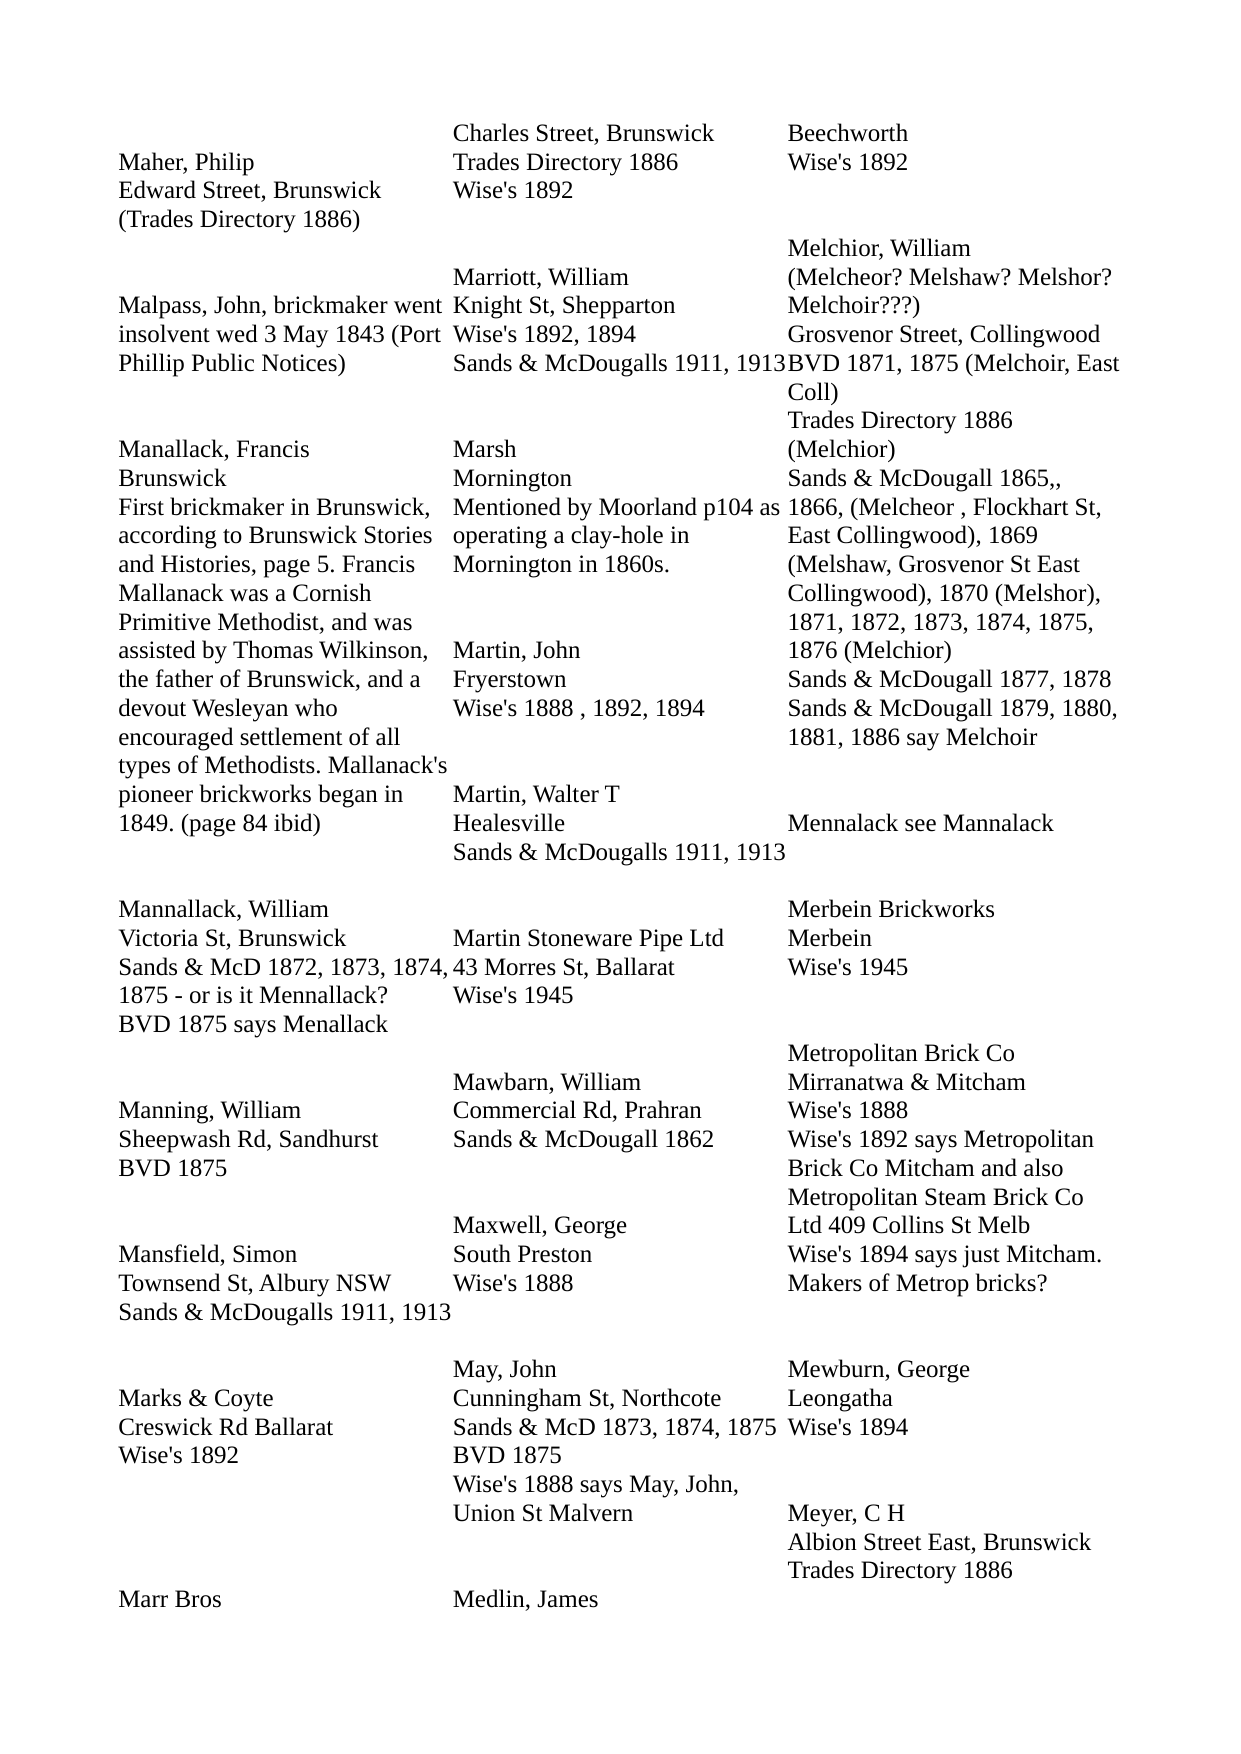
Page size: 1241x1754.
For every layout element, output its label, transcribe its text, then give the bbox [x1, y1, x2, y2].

text Sands & McDougall 1862 [453, 1124, 787, 1153]
text Mennalack see Mannalack [787, 808, 1122, 837]
text Manallack, Francis [118, 434, 453, 463]
text Wise's 1894 says just Mitcham. [787, 1239, 1122, 1268]
text Wise's 1888 , 1892, 1894 [453, 693, 787, 722]
text Mannallack, William [118, 894, 453, 923]
text Wise's 1888 says May, John, Union St Malvern [453, 1469, 787, 1527]
text Charles Street, Brunswick [453, 118, 787, 147]
text BVD 1875 [118, 1153, 453, 1182]
text South Preston [453, 1239, 787, 1268]
text Maher, Philip [118, 147, 453, 176]
text Cunningham St, Northcote [453, 1383, 787, 1412]
text Trades Directory 1886 [453, 147, 787, 176]
text Sands & McDougall 1877, 1878 [787, 664, 1122, 693]
text Wise's 1888 [453, 1268, 787, 1297]
text Mentioned by Moorland p104 as operating a clay-hole in Mornington in 1860s. [453, 492, 787, 578]
text Wise's 1892 says Metropolitan Brick Co Mitcham and also Metropolitan Steam Brick Co Ltd 409 Collins St Melb [787, 1124, 1122, 1239]
text Sands & McDougalls 1911, 1913 [118, 1297, 453, 1326]
text Martin, John [453, 636, 787, 664]
text Mornington [453, 463, 787, 492]
text Wise's 1892 [787, 147, 1122, 176]
text Makers of Metrop bricks? [787, 1268, 1122, 1297]
text BVD 1875 says Menallack [118, 1009, 453, 1038]
text Medlin, James [453, 1584, 787, 1613]
text Grosvenor Street, Collingwood [787, 319, 1122, 348]
text Malpass, John, brickmaker went insolvent wed 3 May 1843 (Port Phillip Public Notices) [118, 291, 453, 377]
text Healesville [453, 808, 787, 837]
text Sands & McDougalls 1911, 1913 [453, 348, 787, 377]
text Marsh [453, 434, 787, 463]
text Merbein Brickworks [787, 894, 1122, 923]
text Brunswick [118, 463, 453, 492]
text First brickmaker in Brunswick, according to Brunswick Stories and Histories, page 5. Francis Mallanack was a Cornish Primitive Methodist, and was assisted by Thomas Wilkinson, the father of Brunswick, and a devout Wesleyan who encouraged settlement of all types of Methodists. Mallanack's pioneer brickworks began in 1849. (page 84 ibid) [118, 492, 453, 837]
text Martin, Walter T [453, 779, 787, 808]
text Melchior, William [787, 233, 1122, 262]
text Wise's 1892 [453, 176, 787, 204]
text Sands & McDougalls 1911, 1913 [453, 837, 787, 866]
text Sands & McD 1872, 1873, 1874, 1875 - or is it Mennallack? [118, 952, 453, 1009]
text Fryerstown [453, 664, 787, 693]
text Trades Directory 1886 [787, 1556, 1122, 1584]
text Wise's 1892 [118, 1441, 453, 1469]
text Maxwell, George [453, 1211, 787, 1239]
text Sands & McD 1873, 1874, 1875 [453, 1412, 787, 1441]
text Manning, William [118, 1096, 453, 1124]
text 43 Morres St, Ballarat [453, 952, 787, 981]
text Merbein [787, 923, 1122, 952]
text Sheepwash Rd, Sandhurst [118, 1124, 453, 1153]
text Mansfield, Simon [118, 1239, 453, 1268]
text Edward Street, Brunswick (Trades Directory 1886) [118, 176, 453, 233]
text Marks & Coyte [118, 1383, 453, 1412]
text Commercial Rd, Prahran [453, 1096, 787, 1124]
text Sands & McDougall 1879, 1880, 1881, 1886 say Melchoir [787, 693, 1122, 751]
text Albion Street East, Brunswick [787, 1527, 1122, 1556]
text Mirranatwa & Mitcham [787, 1067, 1122, 1096]
text Leongatha [787, 1383, 1122, 1412]
text Knight St, Shepparton [453, 291, 787, 319]
text May, John [453, 1354, 787, 1383]
text BVD 1871, 1875 (Melchoir, East Coll) [787, 348, 1122, 406]
text Sands & McDougall 1865,, 1866, (Melcheor , Flockhart St, East Collingwood), 1869 (Melshaw, Grosvenor St East Collingwood), 1870 (Melshor), 1871, 1872, 1873, 1874, 1875, 1876 (Melchior) [787, 463, 1122, 664]
text Wise's 1888 [787, 1096, 1122, 1124]
text Meyer, C H [787, 1498, 1122, 1527]
text Metropolitan Brick Co [787, 1038, 1122, 1067]
text Townsend St, Albury NSW [118, 1268, 453, 1297]
text Wise's 1894 [787, 1412, 1122, 1441]
text Wise's 1892, 1894 [453, 319, 787, 348]
text Creswick Rd Ballarat [118, 1412, 453, 1441]
text Wise's 1945 [787, 952, 1122, 981]
text Marriott, William [453, 262, 787, 291]
text Martin Stoneware Pipe Ltd [453, 923, 787, 952]
text Victoria St, Brunswick [118, 923, 453, 952]
text Marr Bros [118, 1584, 453, 1613]
text BVD 1875 [453, 1441, 787, 1469]
text Wise's 1945 [453, 981, 787, 1009]
text Trades Directory 1886 (Melchior) [787, 406, 1122, 463]
text Beechworth [787, 118, 1122, 147]
text (Melcheor? Melshaw? Melshor? Melchoir???) [787, 262, 1122, 319]
text Mawbarn, William [453, 1067, 787, 1096]
text Mewburn, George [787, 1354, 1122, 1383]
